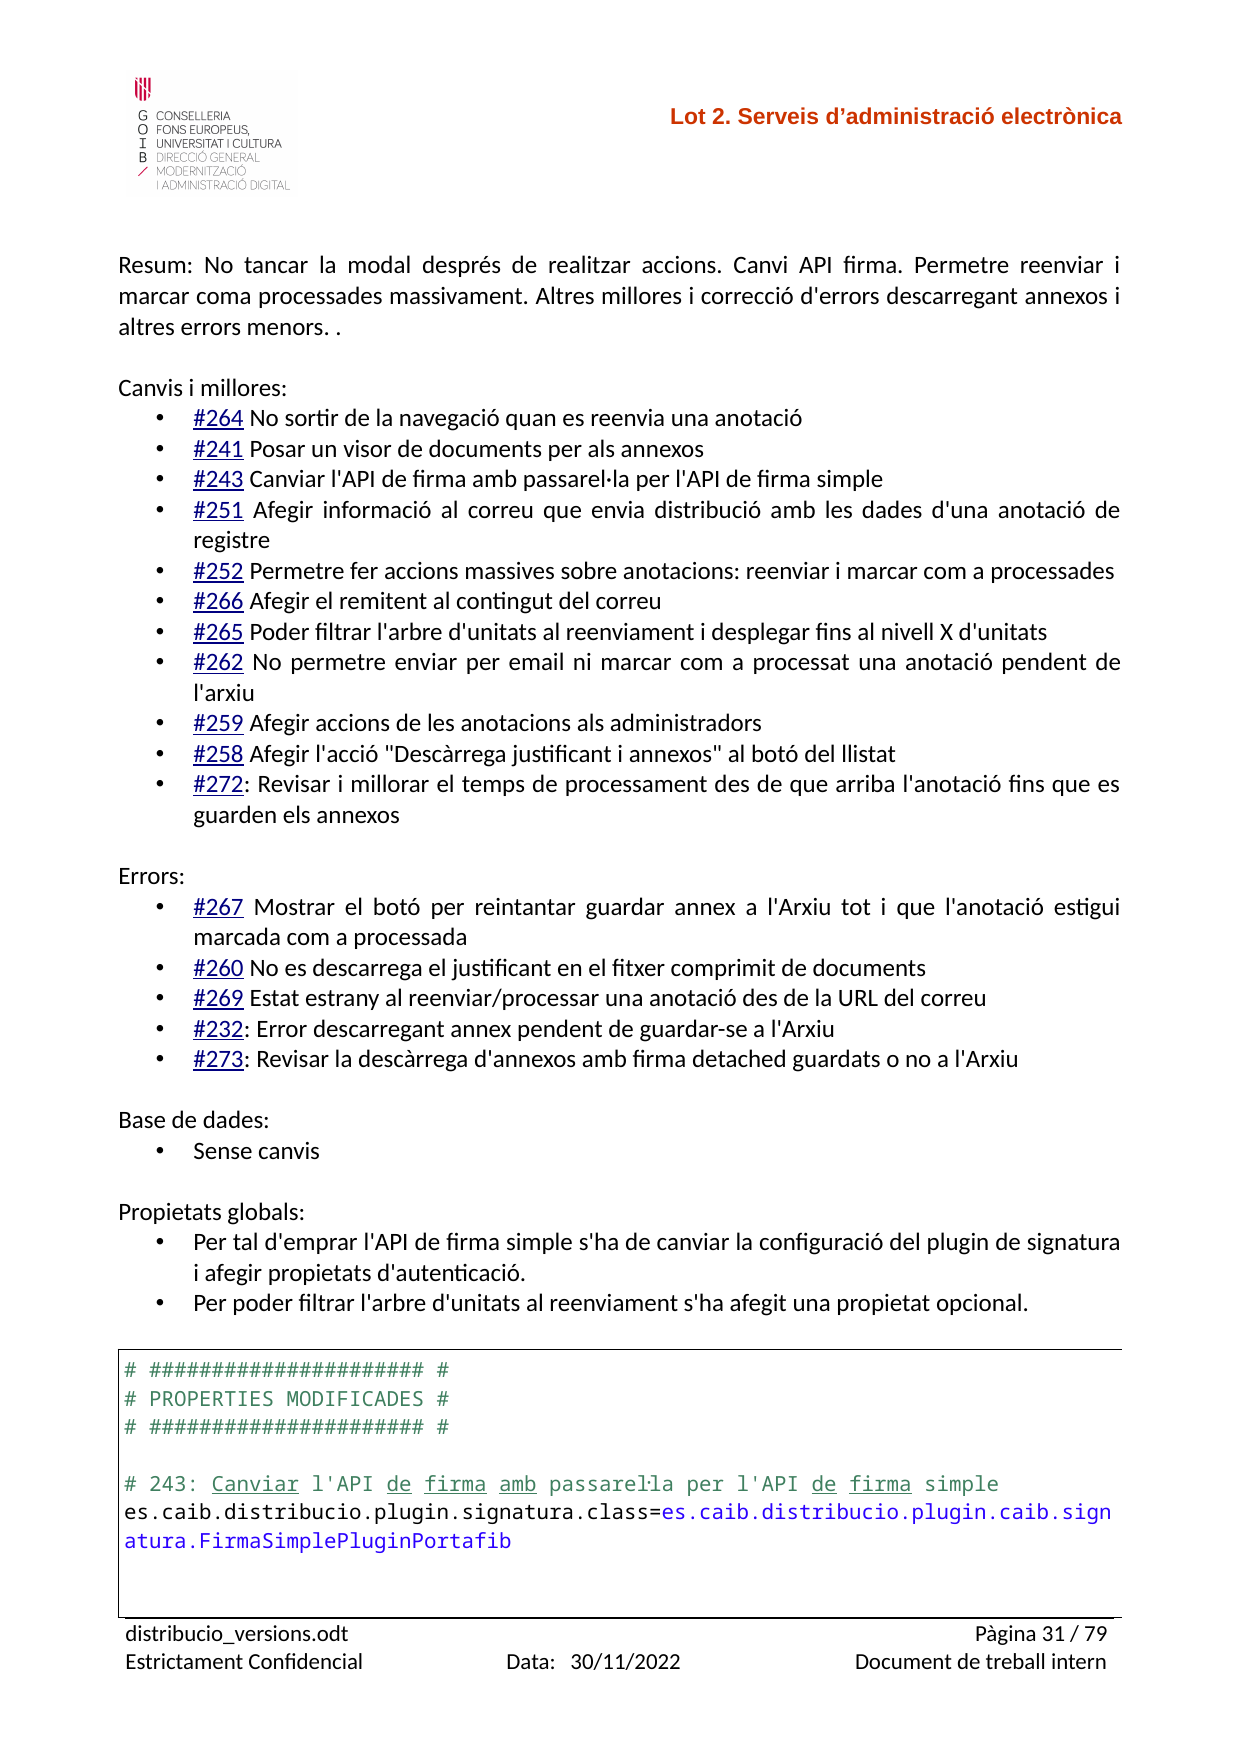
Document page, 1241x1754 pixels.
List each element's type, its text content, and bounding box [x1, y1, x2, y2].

list #241 Posar un visor de documents per als annexos [156, 433, 1122, 463]
picture [126, 70, 299, 197]
list #269 Estat estrany al reenviar/processar una anotació des de la URL del correu [156, 982, 1122, 1013]
list #273: Revisar la descàrrega d'annexos amb firma detached guardats o no a l'Arxiu [156, 1043, 1122, 1074]
list #251 Afegir informació al correu que envia distribució amb les dades d'una anotació de registre [156, 494, 1122, 555]
list #252 Permetre fer accions massives sobre anotacions: reenviar i marcar com a processades [156, 555, 1122, 585]
text Errors: [118, 860, 1122, 891]
list Per poder filtrar l'arbre d'unitats al reenviament s'ha afegit una propietat opcional. [156, 1287, 1122, 1318]
text Resum: No tancar la modal després de realitzar accions. Canvi API firma. Permetre reenviar i marcar coma processades massivament. Altres millores i correcció d'errors descarregant annexos i altres errors menors. . [118, 250, 1122, 341]
list #258 Afegir l'acció "Descàrrega justificant i annexos" al botó del llistat [156, 738, 1122, 768]
list #267 Mostrar el botó per reintantar guardar annex a l'Arxiu tot i que l'anotació estigui marcada com a processada [156, 891, 1122, 952]
list #265 Poder filtrar l'arbre d'unitats al reenviament i desplegar fins al nivell X d'unitats [156, 616, 1122, 646]
text Propietats globals: [118, 1196, 1122, 1226]
list Per tal d'emprar l'API de firma simple s'ha de canviar la configuració del plugin de signatura i afegir propietats d'autenticació. [156, 1226, 1122, 1287]
list #259 Afegir accions de les anotacions als administradors [156, 707, 1122, 738]
text Canvis i millores: [118, 372, 1122, 402]
list Sense canvis [156, 1135, 1122, 1165]
text Base de dades: [118, 1104, 1122, 1135]
list #266 Afegir el remitent al contingut del correu [156, 585, 1122, 616]
list #264 No sortir de la navegació quan es reenvia una anotació [156, 402, 1122, 433]
list #272: Revisar i millorar el temps de processament des de que arriba l'anotació fins que es guarden els annexos [156, 768, 1122, 829]
list #232: Error descarregant annex pendent de guardar-se a l'Arxiu [156, 1013, 1122, 1043]
list #260 No es descarrega el justificant en el fitxer comprimit de documents [156, 952, 1122, 982]
table_header # ###################### # # PROPERTIES MODIFICADES # # ###################### # # 243: Canviar l'API de firma amb passarel·la per l'API de firma simple es.caib.distribucio.plugin.signatura.class=es.caib.distribucio.plugin.caib.signatura.FirmaSimplePluginPortafib [119, 1350, 1122, 1617]
list #243 Canviar l'API de firma amb passarel·la per l'API de firma simple [156, 463, 1122, 494]
list #262 No permetre enviar per email ni marcar com a processat una anotació pendent de l'arxiu [156, 646, 1122, 707]
